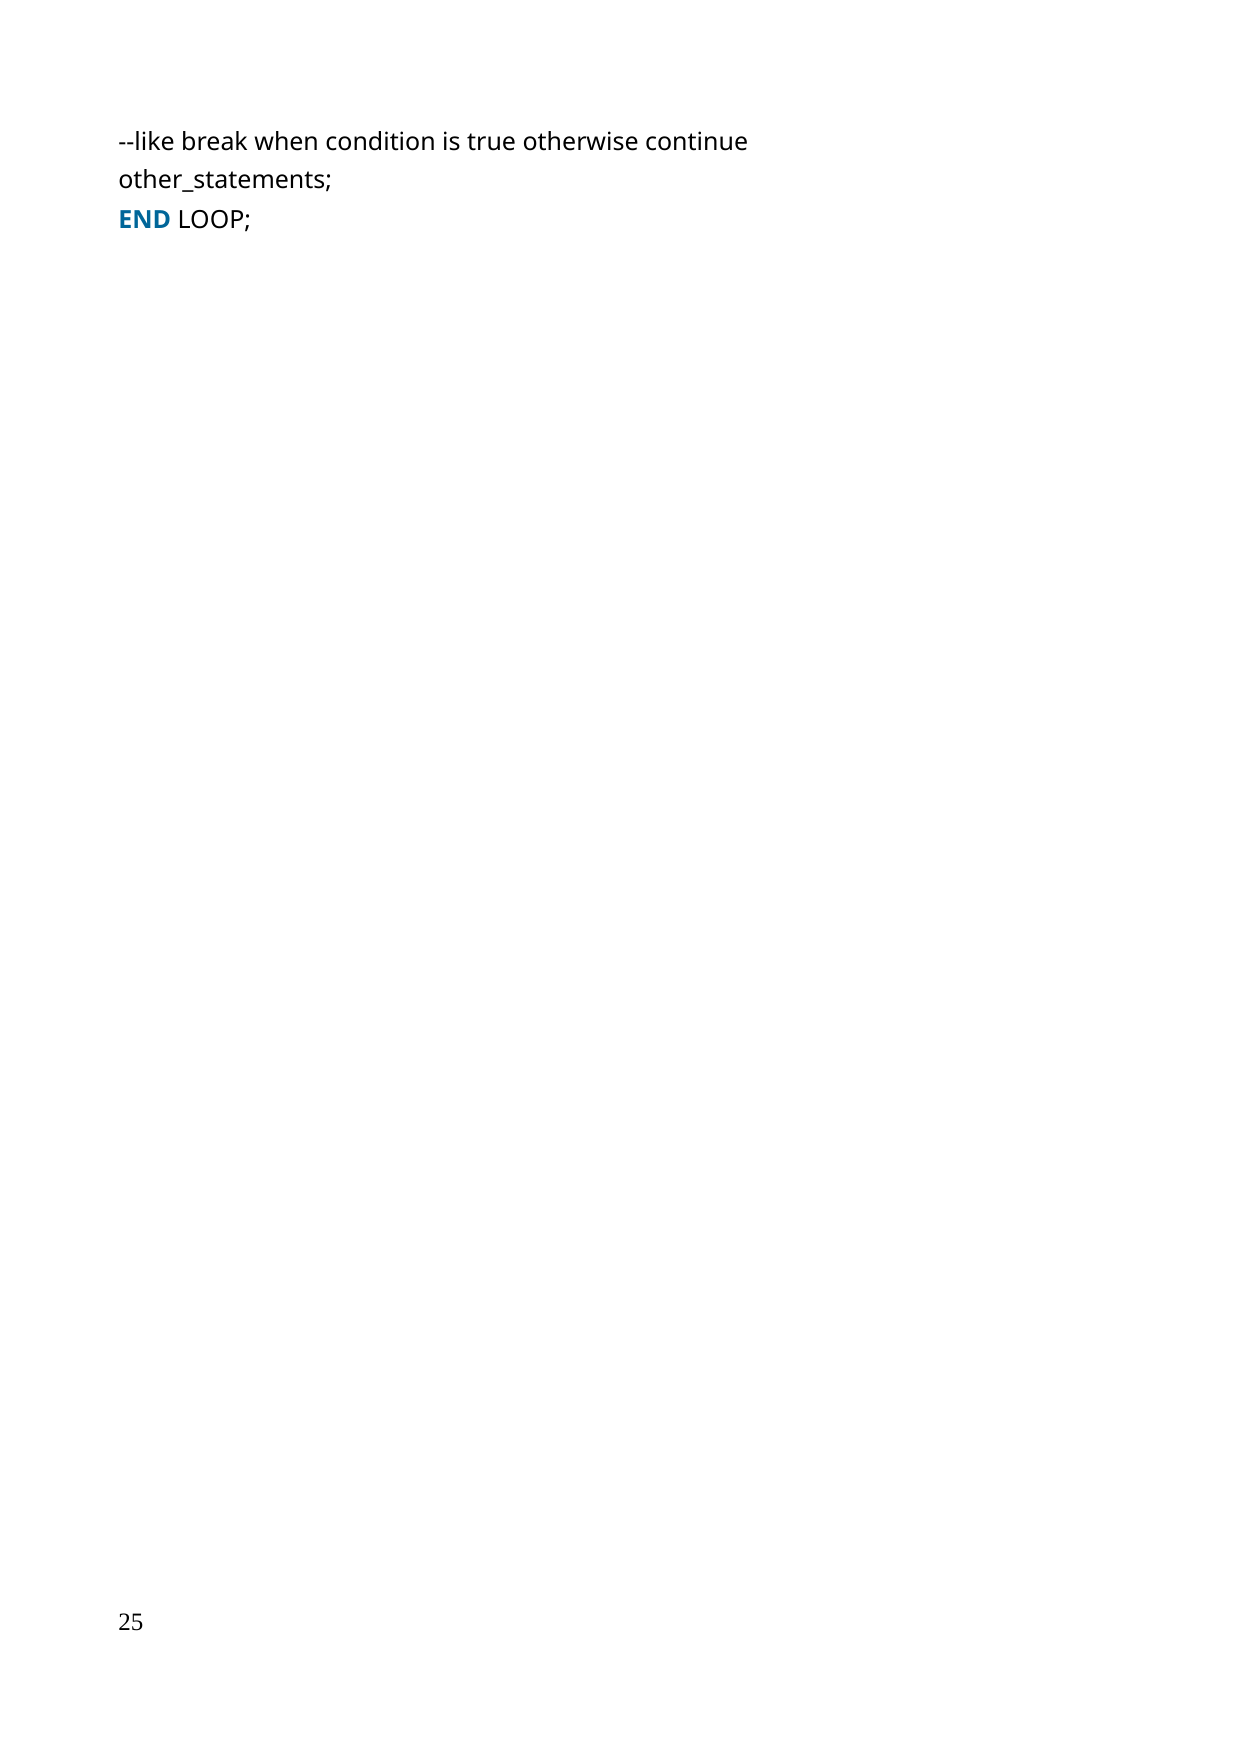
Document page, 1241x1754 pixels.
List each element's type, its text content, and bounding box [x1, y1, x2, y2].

list other_statements; [118, 157, 1122, 196]
list END LOOP; [118, 196, 1122, 235]
list --like break when condition is true otherwise continue [118, 118, 1122, 157]
